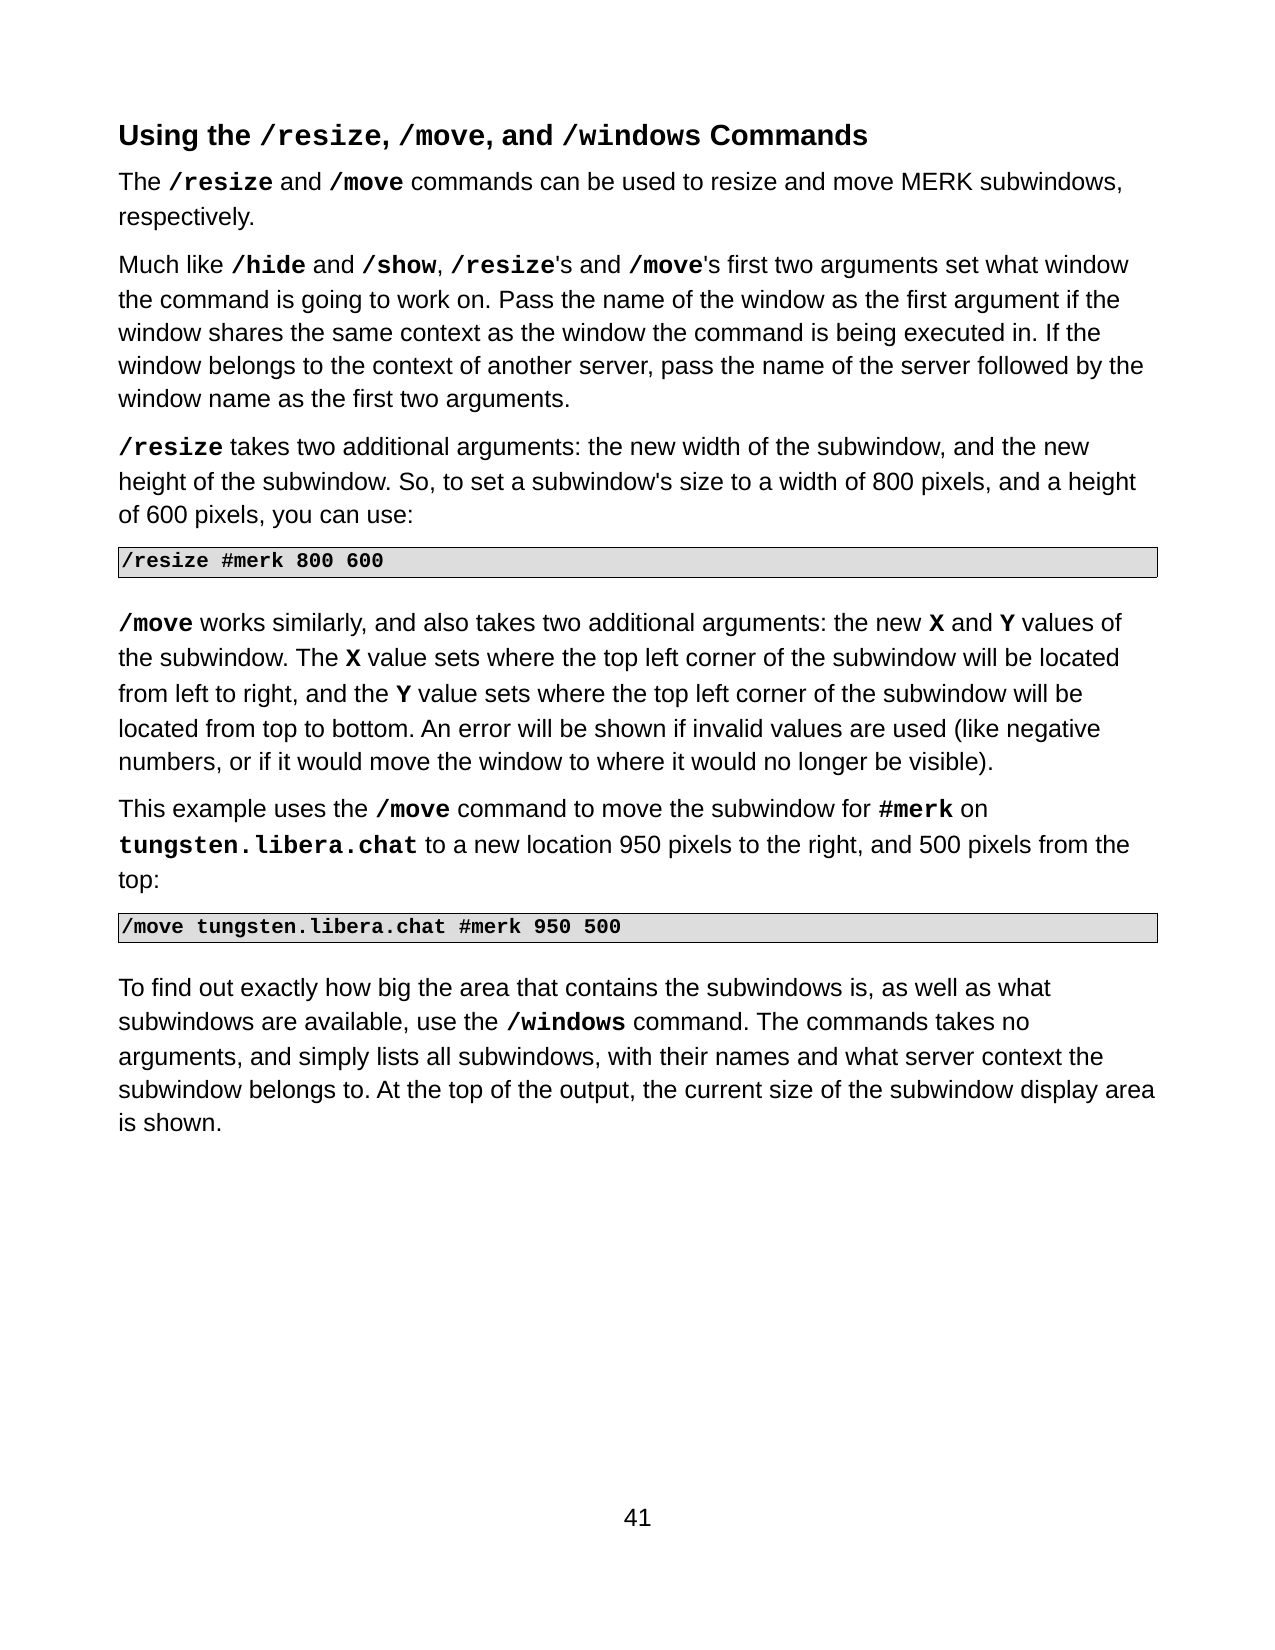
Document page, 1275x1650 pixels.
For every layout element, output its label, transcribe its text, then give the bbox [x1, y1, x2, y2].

subtitle Using the /resize, /move, and /windows Commands [118, 118, 1157, 154]
text /resize takes two additional arguments: the new width of the subwindow, and the new height of the subwindow. So, to set a subwindow's size to a width of 800 pixels, and a height of 600 pixels, you can use: [118, 431, 1157, 528]
text This example uses the /move command to move the subwindow for #merk on tungsten.libera.chat to a new location 950 pixels to the right, and 500 pixels from the top: [118, 794, 1157, 894]
text /move works similarly, and also takes two additional arguments: the new X and Y values of the subwindow. The X value sets where the top left corner of the subwindow will be located from left to right, and the Y value sets where the top left corner of the subwindow will be located from top to bottom. An error will be shown if invalid values are used (like negative numbers, or if it would move the window to where it would no longer be visible). [118, 608, 1157, 776]
text Much like /hide and /show, /resize's and /move's first two arguments set what window the command is going to work on. Pass the name of the window as the first argument if the window shares the same context as the window the command is being executed in. If the window belongs to the context of another server, pass the name of the server followed by the window name as the first two arguments. [118, 249, 1157, 413]
text To find out exactly how big the area that contains the subwindows is, as well as what subwindows are available, use the /windows command. The commands takes no arguments, and simply lists all subwindows, with their names and what server context the subwindow belongs to. At the top of the output, the current size of the subwindow display area is shown. [118, 973, 1157, 1136]
table_header /resize #merk 800 600 [119, 548, 1157, 577]
table_header /move tungsten.libera.chat #merk 950 500 [119, 914, 1157, 942]
text The /resize and /move commands can be used to resize and move MERK subwindows, respectively. [118, 167, 1157, 231]
